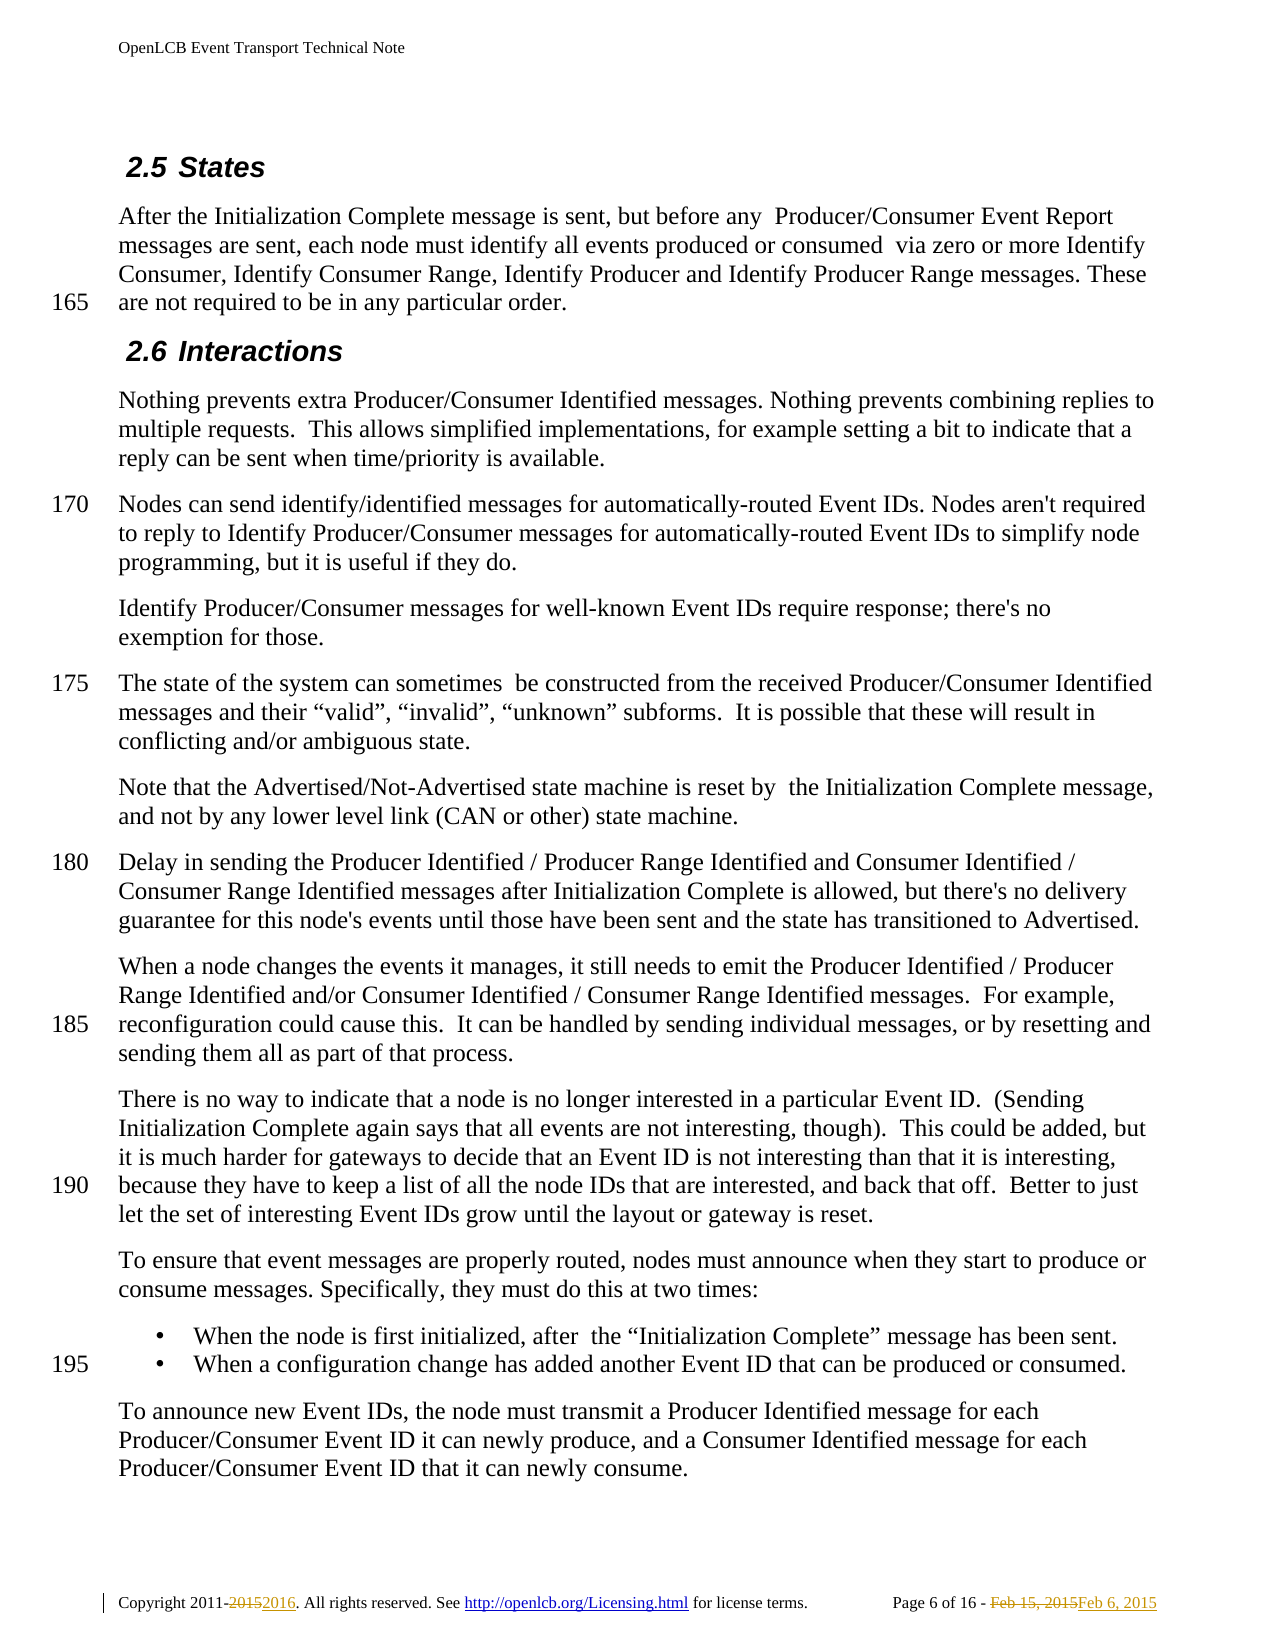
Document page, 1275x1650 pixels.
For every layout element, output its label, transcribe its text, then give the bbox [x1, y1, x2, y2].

text Note that the Advertised/Not-Advertised state machine is reset by the Initialization Complete message, and not by any lower level link (CAN or other) state machine. [118, 772, 1157, 830]
text Delay in sending the Producer Identified / Producer Range Identified and Consumer Identified / Consumer Range Identified messages after Initialization Complete is allowed, but there's no delivery guarantee for this node's events until those have been sent and the state has transitioned to Advertised. [118, 847, 1157, 934]
list When the node is first initialized, after the “Initialization Complete” message has been sent. [156, 1321, 1157, 1349]
text To ensure that event messages are properly routed, nodes must announce when they start to produce or consume messages. Specifically, they must do this at two times: [118, 1246, 1157, 1303]
subtitle States [118, 150, 1157, 183]
text Identify Producer/Consumer messages for well-known Event IDs require response; there's no exemption for those. [118, 593, 1157, 651]
text Nodes can send identify/identified messages for automatically-routed Event IDs. Nodes aren't required to reply to Identify Producer/Consumer messages for automatically-routed Event IDs to simplify node programming, but it is useful if they do. [118, 489, 1157, 575]
text When a node changes the events it manages, it still needs to emit the Producer Identified / Producer Range Identified and/or Consumer Identified / Consumer Range Identified messages. For example, reconfiguration could cause this. It can be handled by sending individual messages, or by resetting and sending them all as part of that process. [118, 951, 1157, 1066]
text Nothing prevents extra Producer/Consumer Identified messages. Nothing prevents combining replies to multiple requests. This allows simplified implementations, for example setting a bit to indicate that a reply can be sent when time/priority is available. [118, 385, 1157, 471]
text The state of the system can sometimes be constructed from the received Producer/Consumer Identified messages and their “valid”, “invalid”, “unknown” subforms. It is possible that these will result in conflicting and/or ambiguous state. [118, 668, 1157, 754]
text To announce new Event IDs, the node must transmit a Producer Identified message for each Producer/Consumer Event ID it can newly produce, and a Consumer Identified message for each Producer/Consumer Event ID that it can newly consume. [118, 1396, 1157, 1482]
subtitle Interactions [118, 334, 1157, 367]
text After the Initialization Complete message is sent, but before any Producer/Consumer Event Report messages are sent, each node must identify all events produced or consumed via zero or more Identify Consumer, Identify Consumer Range, Identify Producer and Identify Producer Range messages. These are not required to be in any particular order. [118, 201, 1157, 316]
list When a configuration change has added another Event ID that can be produced or consumed. [156, 1349, 1157, 1378]
text There is no way to indicate that a node is no longer interested in a particular Event ID. (Sending Initialization Complete again says that all events are not interesting, though). This could be added, but it is much harder for gateways to decide that an Event ID is not interesting than that it is interesting, because they have to keep a list of all the node IDs that are interested, and back that off. Better to just let the set of interesting Event IDs grow until the layout or gateway is reset. [118, 1084, 1157, 1228]
